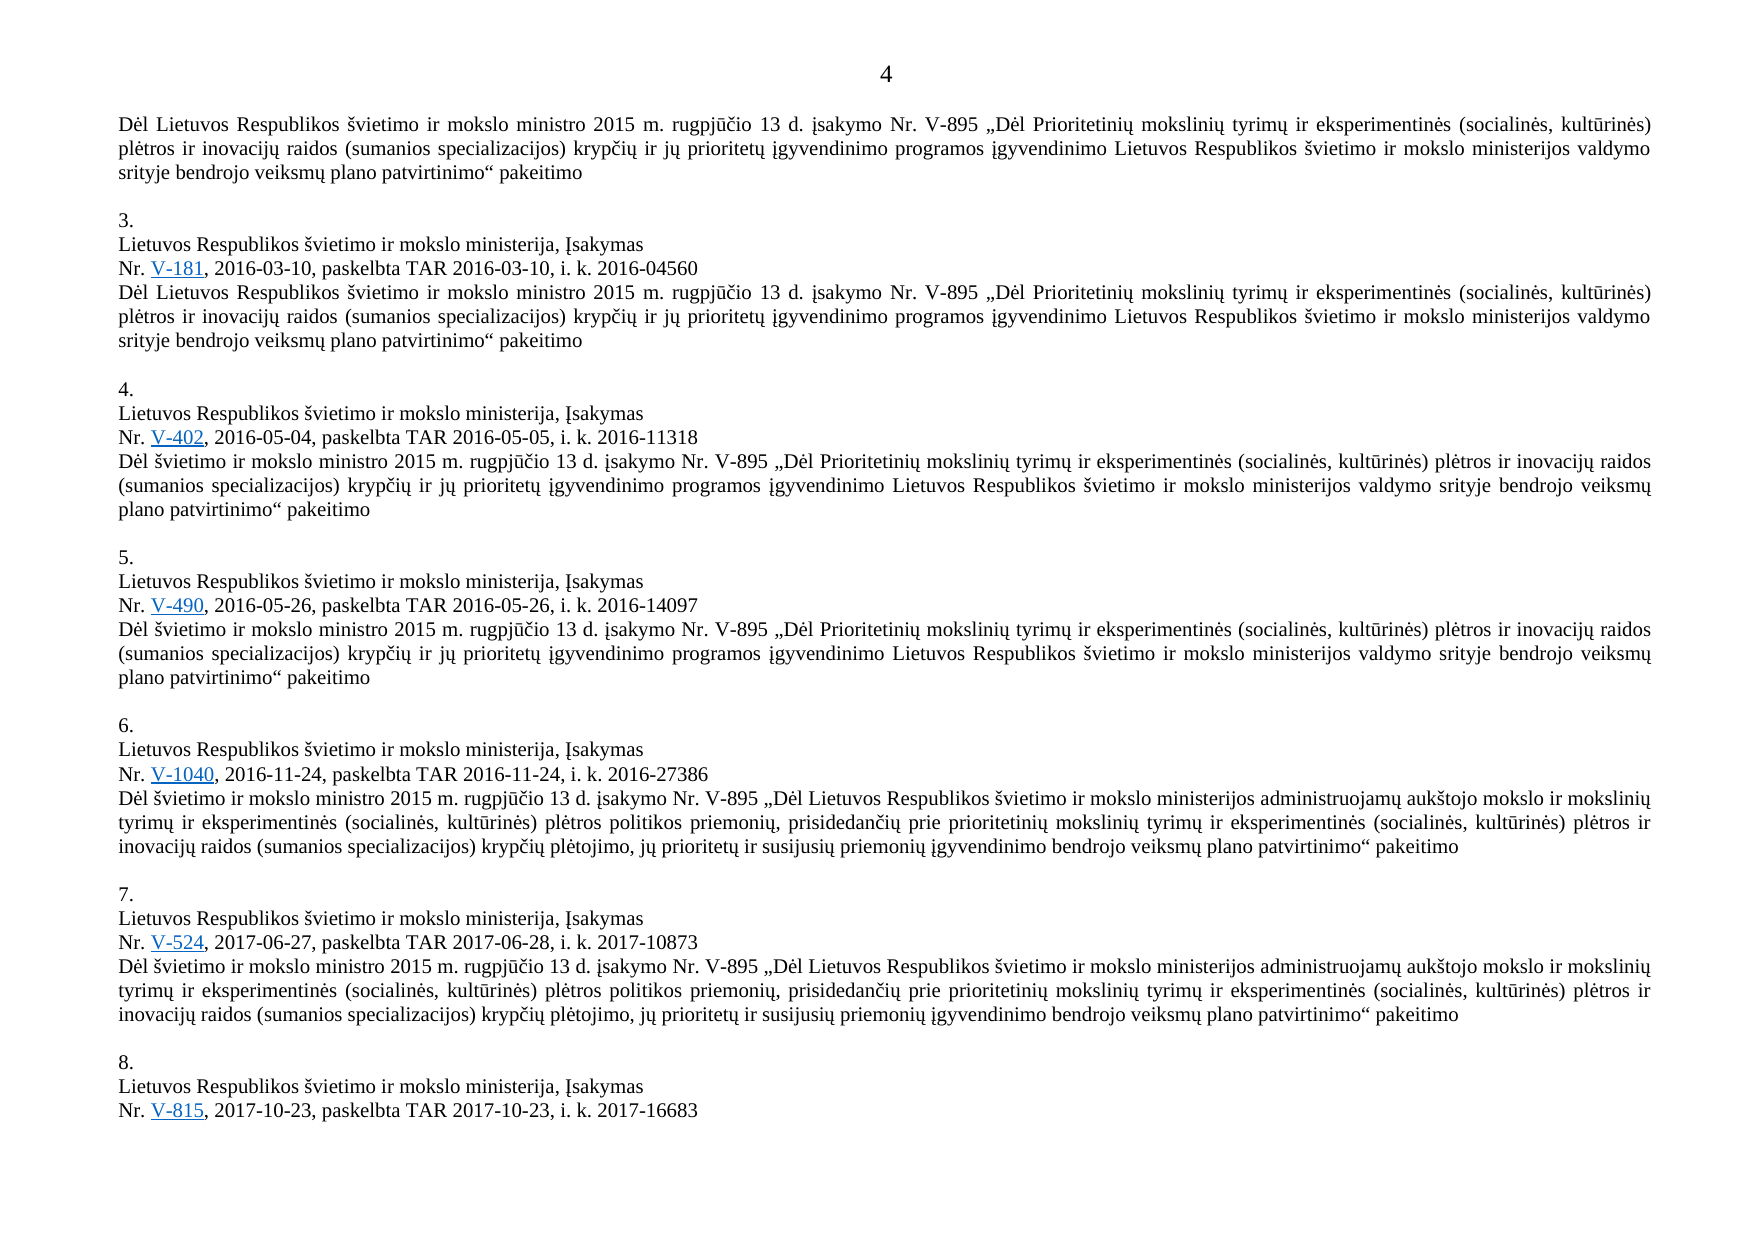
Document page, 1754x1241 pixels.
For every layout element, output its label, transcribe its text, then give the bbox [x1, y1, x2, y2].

text Lietuvos Respublikos švietimo ir mokslo ministerija, Įsakymas [118, 906, 1654, 930]
text Lietuvos Respublikos švietimo ir mokslo ministerija, Įsakymas [118, 1074, 1654, 1098]
text Lietuvos Respublikos švietimo ir mokslo ministerija, Įsakymas [118, 737, 1654, 761]
text Nr. V-1040, 2016-11-24, paskelbta TAR 2016-11-24, i. k. 2016-27386 [118, 761, 1654, 786]
text 6. [118, 713, 1654, 737]
text Dėl Lietuvos Respublikos švietimo ir mokslo ministro 2015 m. rugpjūčio 13 d. įsakymo Nr. V-895 „Dėl Prioritetinių mokslinių tyrimų ir eksperimentinės (socialinės, kultūrinės) plėtros ir inovacijų raidos (sumanios specializacijos) krypčių ir jų prioritetų įgyvendinimo programos įgyvendinimo Lietuvos Respublikos švietimo ir mokslo ministerijos valdymo srityje bendrojo veiksmų plano patvirtinimo“ pakeitimo [118, 112, 1654, 184]
text Nr. V-402, 2016-05-04, paskelbta TAR 2016-05-05, i. k. 2016-11318 [118, 424, 1654, 449]
text 7. [118, 882, 1654, 906]
text Lietuvos Respublikos švietimo ir mokslo ministerija, Įsakymas [118, 569, 1654, 593]
text 3. [118, 208, 1654, 232]
text Dėl švietimo ir mokslo ministro 2015 m. rugpjūčio 13 d. įsakymo Nr. V-895 „Dėl Lietuvos Respublikos švietimo ir mokslo ministerijos administruojamų aukštojo mokslo ir mokslinių tyrimų ir eksperimentinės (socialinės, kultūrinės) plėtros politikos priemonių, prisidedančių prie prioritetinių mokslinių tyrimų ir eksperimentinės (socialinės, kultūrinės) plėtros ir inovacijų raidos (sumanios specializacijos) krypčių plėtojimo, jų prioritetų ir susijusių priemonių įgyvendinimo bendrojo veiksmų plano patvirtinimo“ pakeitimo [118, 786, 1654, 858]
text Dėl švietimo ir mokslo ministro 2015 m. rugpjūčio 13 d. įsakymo Nr. V-895 „Dėl Prioritetinių mokslinių tyrimų ir eksperimentinės (socialinės, kultūrinės) plėtros ir inovacijų raidos (sumanios specializacijos) krypčių ir jų prioritetų įgyvendinimo programos įgyvendinimo Lietuvos Respublikos švietimo ir mokslo ministerijos valdymo srityje bendrojo veiksmų plano patvirtinimo“ pakeitimo [118, 449, 1654, 521]
text Lietuvos Respublikos švietimo ir mokslo ministerija, Įsakymas [118, 232, 1654, 256]
text Dėl Lietuvos Respublikos švietimo ir mokslo ministro 2015 m. rugpjūčio 13 d. įsakymo Nr. V-895 „Dėl Prioritetinių mokslinių tyrimų ir eksperimentinės (socialinės, kultūrinės) plėtros ir inovacijų raidos (sumanios specializacijos) krypčių ir jų prioritetų įgyvendinimo programos įgyvendinimo Lietuvos Respublikos švietimo ir mokslo ministerijos valdymo srityje bendrojo veiksmų plano patvirtinimo“ pakeitimo [118, 280, 1654, 352]
text 8. [118, 1050, 1654, 1074]
text Lietuvos Respublikos švietimo ir mokslo ministerija, Įsakymas [118, 401, 1654, 424]
text 4. [118, 376, 1654, 401]
text Dėl švietimo ir mokslo ministro 2015 m. rugpjūčio 13 d. įsakymo Nr. V-895 „Dėl Prioritetinių mokslinių tyrimų ir eksperimentinės (socialinės, kultūrinės) plėtros ir inovacijų raidos (sumanios specializacijos) krypčių ir jų prioritetų įgyvendinimo programos įgyvendinimo Lietuvos Respublikos švietimo ir mokslo ministerijos valdymo srityje bendrojo veiksmų plano patvirtinimo“ pakeitimo [118, 617, 1654, 689]
text Nr. V-181, 2016-03-10, paskelbta TAR 2016-03-10, i. k. 2016-04560 [118, 256, 1654, 280]
text Nr. V-490, 2016-05-26, paskelbta TAR 2016-05-26, i. k. 2016-14097 [118, 593, 1654, 617]
text Nr. V-815, 2017-10-23, paskelbta TAR 2017-10-23, i. k. 2017-16683 [118, 1098, 1654, 1122]
text 5. [118, 545, 1654, 569]
text Dėl švietimo ir mokslo ministro 2015 m. rugpjūčio 13 d. įsakymo Nr. V-895 „Dėl Lietuvos Respublikos švietimo ir mokslo ministerijos administruojamų aukštojo mokslo ir mokslinių tyrimų ir eksperimentinės (socialinės, kultūrinės) plėtros politikos priemonių, prisidedančių prie prioritetinių mokslinių tyrimų ir eksperimentinės (socialinės, kultūrinės) plėtros ir inovacijų raidos (sumanios specializacijos) krypčių plėtojimo, jų prioritetų ir susijusių priemonių įgyvendinimo bendrojo veiksmų plano patvirtinimo“ pakeitimo [118, 954, 1654, 1026]
text Nr. V-524, 2017-06-27, paskelbta TAR 2017-06-28, i. k. 2017-10873 [118, 930, 1654, 954]
